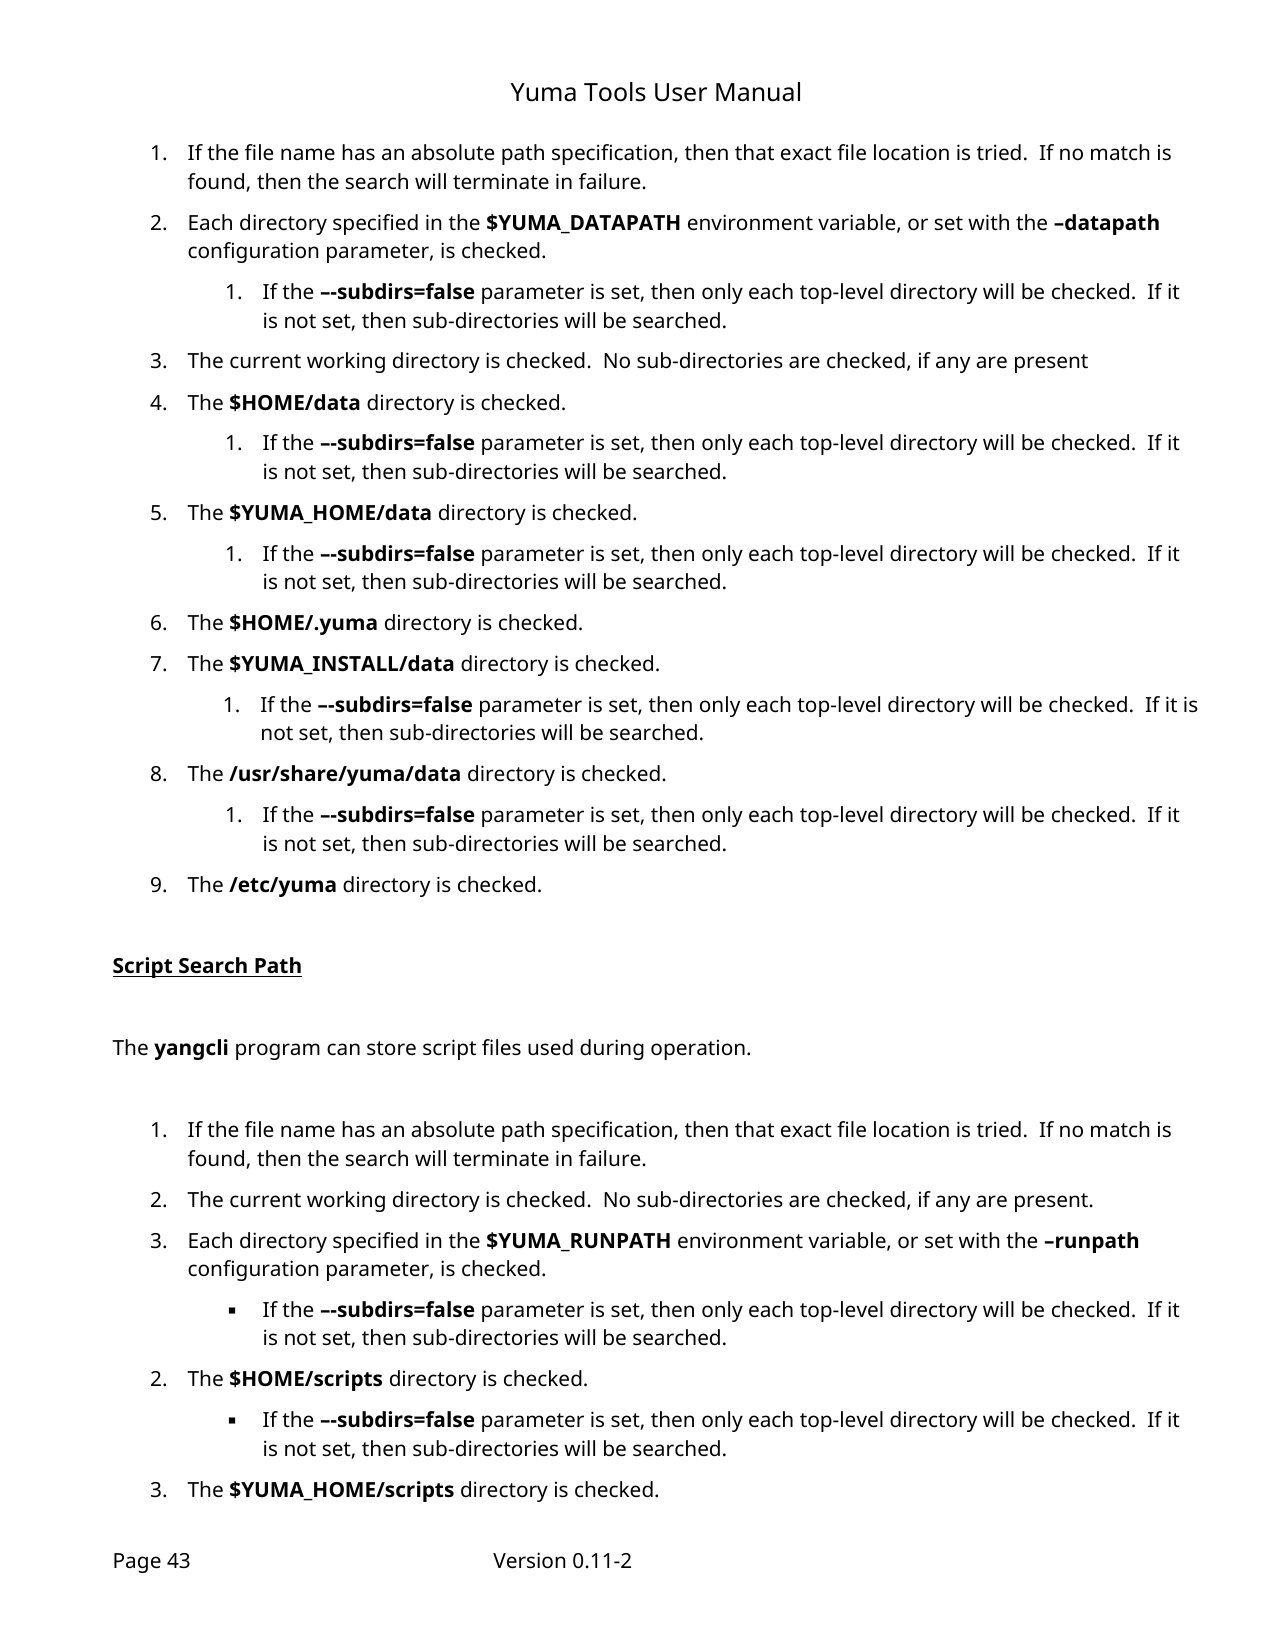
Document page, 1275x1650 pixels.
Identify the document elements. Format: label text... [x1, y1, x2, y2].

text Script Search Path [112, 952, 1200, 980]
list The /usr/share/yuma/data directory is checked. [150, 759, 1200, 788]
list The $HOME/scripts directory is checked. [150, 1364, 1200, 1393]
list If the –-subdirs=false parameter is set, then only each top-level directory will be checked. If it is not set, then sub-directories will be searched. [223, 690, 1200, 747]
list The current working directory is checked. No sub-directories are checked, if any are present [150, 347, 1200, 375]
text The yangcli program can store script files used during operation. [112, 1033, 1200, 1062]
list If the –-subdirs=false parameter is set, then only each top-level directory will be checked. If it is not set, then sub-directories will be searched. [225, 1295, 1200, 1352]
list If the –-subdirs=false parameter is set, then only each top-level directory will be checked. If it is not set, then sub-directories will be searched. [225, 539, 1200, 596]
list The /etc/yuma directory is checked. [150, 870, 1200, 898]
list If the file name has an absolute path specification, then that exact file location is tried. If no match is found, then the search will terminate in failure. [150, 1115, 1200, 1172]
list The current working directory is checked. No sub-directories are checked, if any are present. [150, 1185, 1200, 1213]
list Each directory specified in the $YUMA_RUNPATH environment variable, or set with the –runpath configuration parameter, is checked. [150, 1226, 1200, 1283]
list The $YUMA_HOME/scripts directory is checked. [150, 1475, 1200, 1503]
list If the –-subdirs=false parameter is set, then only each top-level directory will be checked. If it is not set, then sub-directories will be searched. [225, 1405, 1200, 1462]
list If the –-subdirs=false parameter is set, then only each top-level directory will be checked. If it is not set, then sub-directories will be searched. [225, 277, 1200, 334]
list If the –-subdirs=false parameter is set, then only each top-level directory will be checked. If it is not set, then sub-directories will be searched. [225, 800, 1200, 857]
list Each directory specified in the $YUMA_DATAPATH environment variable, or set with the –datapath configuration parameter, is checked. [150, 208, 1200, 265]
list The $YUMA_INSTALL/data directory is checked. [150, 649, 1200, 678]
list If the –-subdirs=false parameter is set, then only each top-level directory will be checked. If it is not set, then sub-directories will be searched. [225, 428, 1200, 485]
list The $HOME/data directory is checked. [150, 388, 1200, 416]
list The $HOME/.yuma directory is checked. [150, 608, 1200, 637]
list The $YUMA_HOME/data directory is checked. [150, 498, 1200, 526]
list If the file name has an absolute path specification, then that exact file location is tried. If no match is found, then the search will terminate in failure. [150, 138, 1200, 195]
